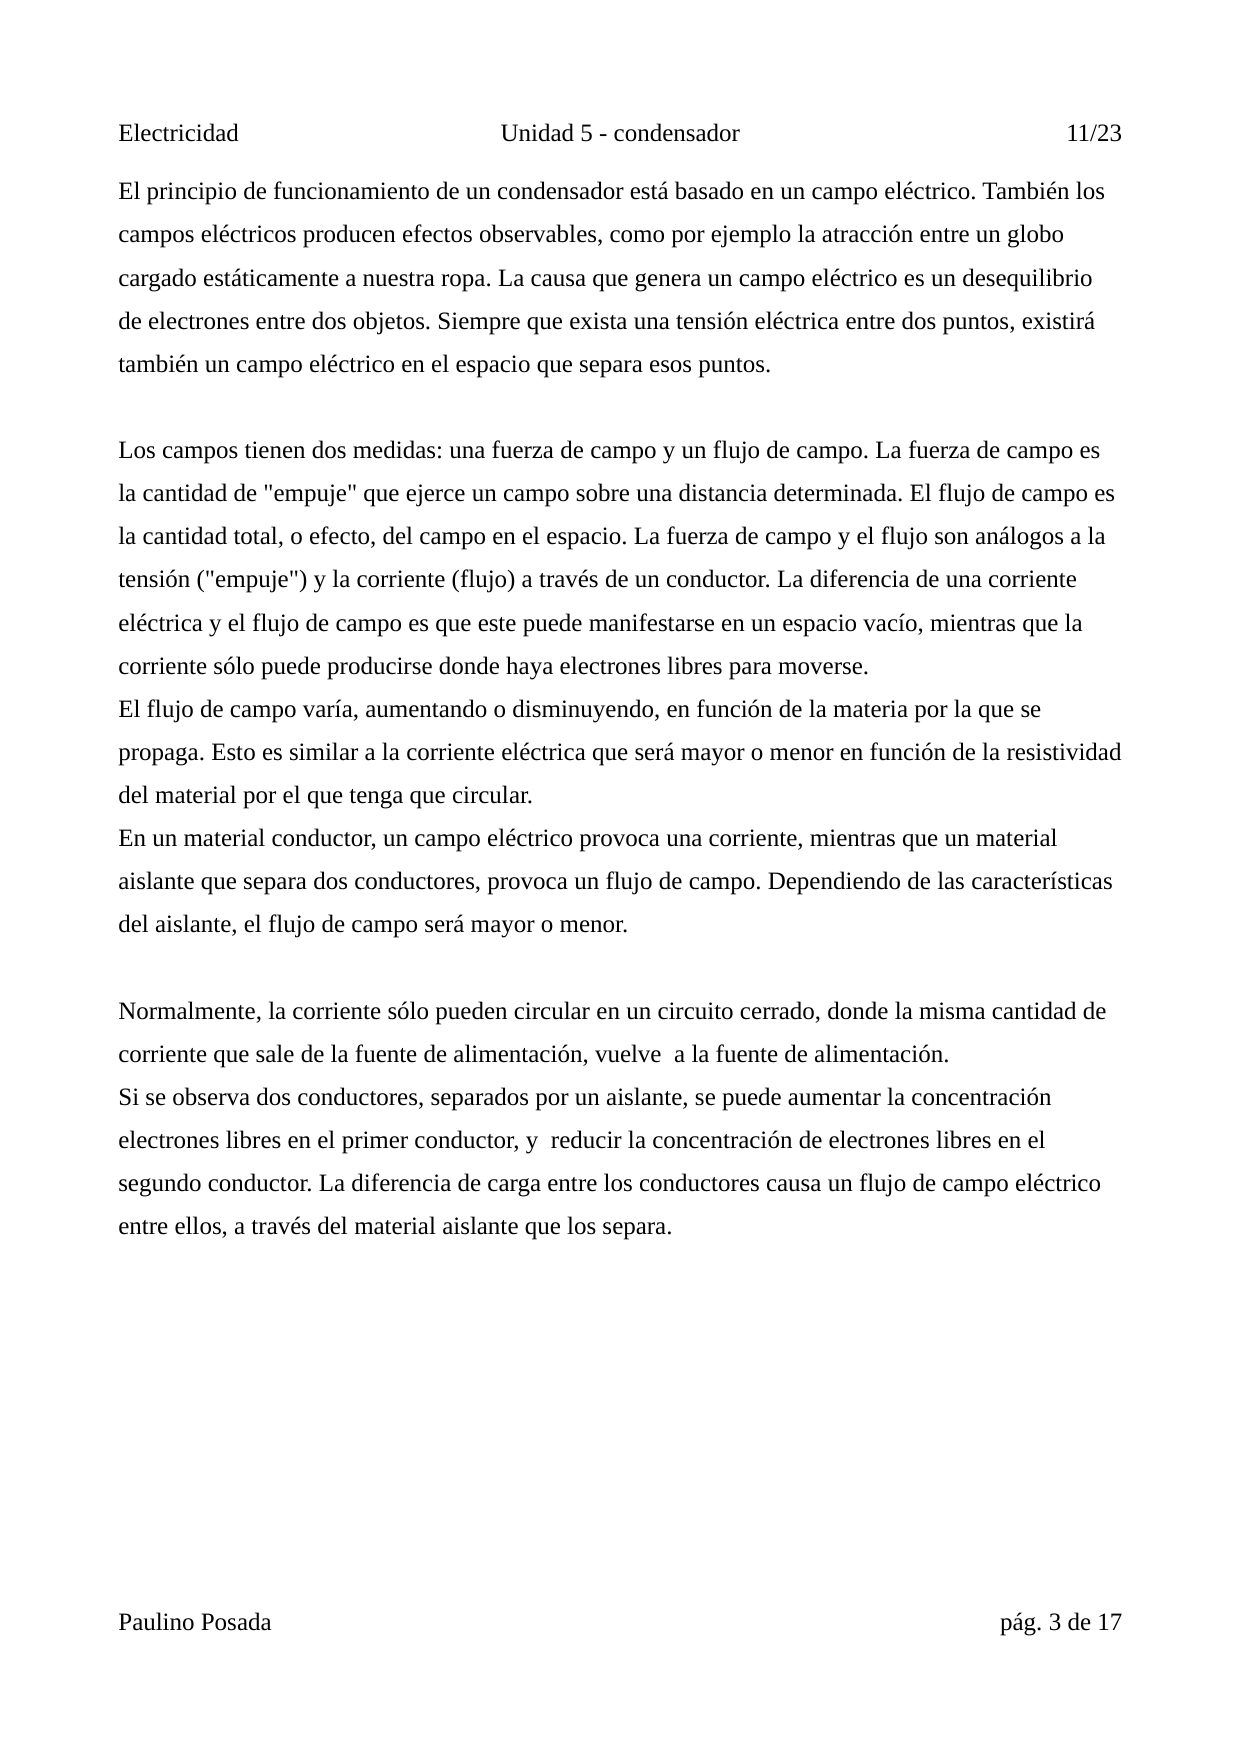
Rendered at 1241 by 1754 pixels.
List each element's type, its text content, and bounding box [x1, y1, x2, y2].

text En un material conductor, un campo eléctrico provoca una corriente, mientras que un material aislante que separa dos conductores, provoca un flujo de campo. Dependiendo de las características del aislante, el flujo de campo será mayor o menor. [118, 823, 1122, 938]
text Normalmente, la corriente sólo pueden circular en un circuito cerrado, donde la misma cantidad de corriente que sale de la fuente de alimentación, vuelve a la fuente de alimentación. [118, 996, 1122, 1068]
text El flujo de campo varía, aumentando o disminuyendo, en función de la materia por la que se propaga. Esto es similar a la corriente eléctrica que será mayor o menor en función de la resistividad del material por el que tenga que circular. [118, 694, 1122, 809]
text Si se observa dos conductores, separados por un aislante, se puede aumentar la concentración electrones libres en el primer conductor, y reducir la concentración de electrones libres en el segundo conductor. La diferencia de carga entre los conductores causa un flujo de campo eléctrico entre ellos, a través del material aislante que los separa. [118, 1082, 1122, 1240]
text El principio de funcionamiento de un condensador está basado en un campo eléctrico. También los campos eléctricos producen efectos observables, como por ejemplo la atracción entre un globo cargado estáticamente a nuestra ropa. La causa que genera un campo eléctrico es un desequilibrio de electrones entre dos objetos. Siempre que exista una tensión eléctrica entre dos puntos, existirá también un campo eléctrico en el espacio que separa esos puntos. [118, 176, 1122, 378]
text Los campos tienen dos medidas: una fuerza de campo y un flujo de campo. La fuerza de campo es la cantidad de "empuje" que ejerce un campo sobre una distancia determinada. El flujo de campo es la cantidad total, o efecto, del campo en el espacio. La fuerza de campo y el flujo son análogos a la tensión ("empuje") y la corriente (flujo) a través de un conductor. La diferencia de una corriente eléctrica y el flujo de campo es que este puede manifestarse en un espacio vacío, mientras que la corriente sólo puede producirse donde haya electrones libres para moverse. [118, 435, 1122, 679]
